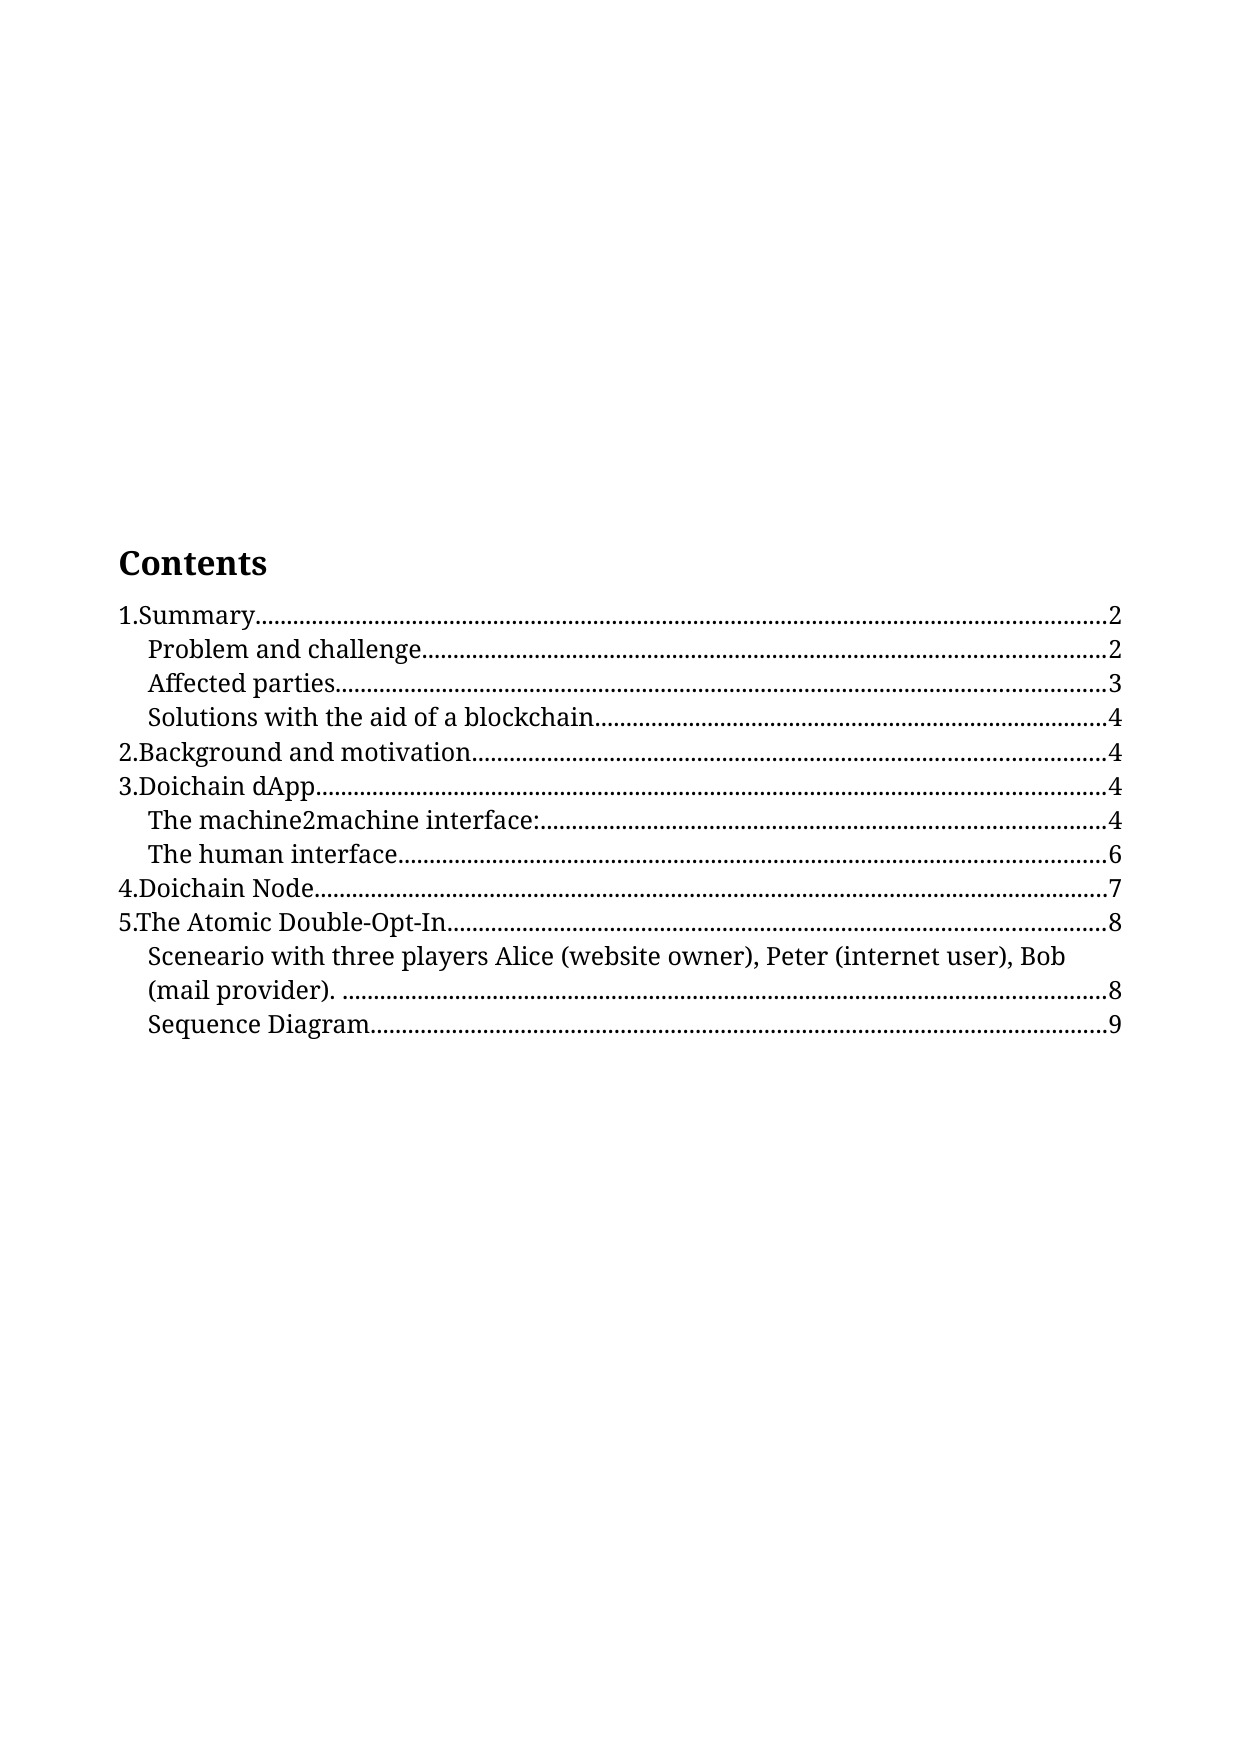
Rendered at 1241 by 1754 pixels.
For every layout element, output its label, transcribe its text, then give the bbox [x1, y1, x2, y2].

text Sequence Diagram 9 [148, 1007, 1122, 1041]
text 4.Doichain Node 7 [118, 870, 1122, 904]
text 2.Background and motivation 4 [118, 734, 1122, 768]
subtitle Contents [118, 540, 1122, 585]
text The human interface 6 [148, 836, 1122, 870]
text The machine2machine interface: 4 [148, 802, 1122, 836]
text Solutions with the aid of a blockchain 4 [148, 700, 1122, 734]
text 1.Summary 2 [118, 598, 1122, 632]
text 5.The Atomic Double-Opt-In 8 [118, 904, 1122, 938]
text Problem and challenge 2 [148, 632, 1122, 666]
text Sceneario with three players Alice (website owner), Peter (internet user), Bob (mail provider). 8 [148, 938, 1122, 1007]
text 3.Doichain dApp 4 [118, 768, 1122, 802]
text Affected parties 3 [148, 666, 1122, 700]
